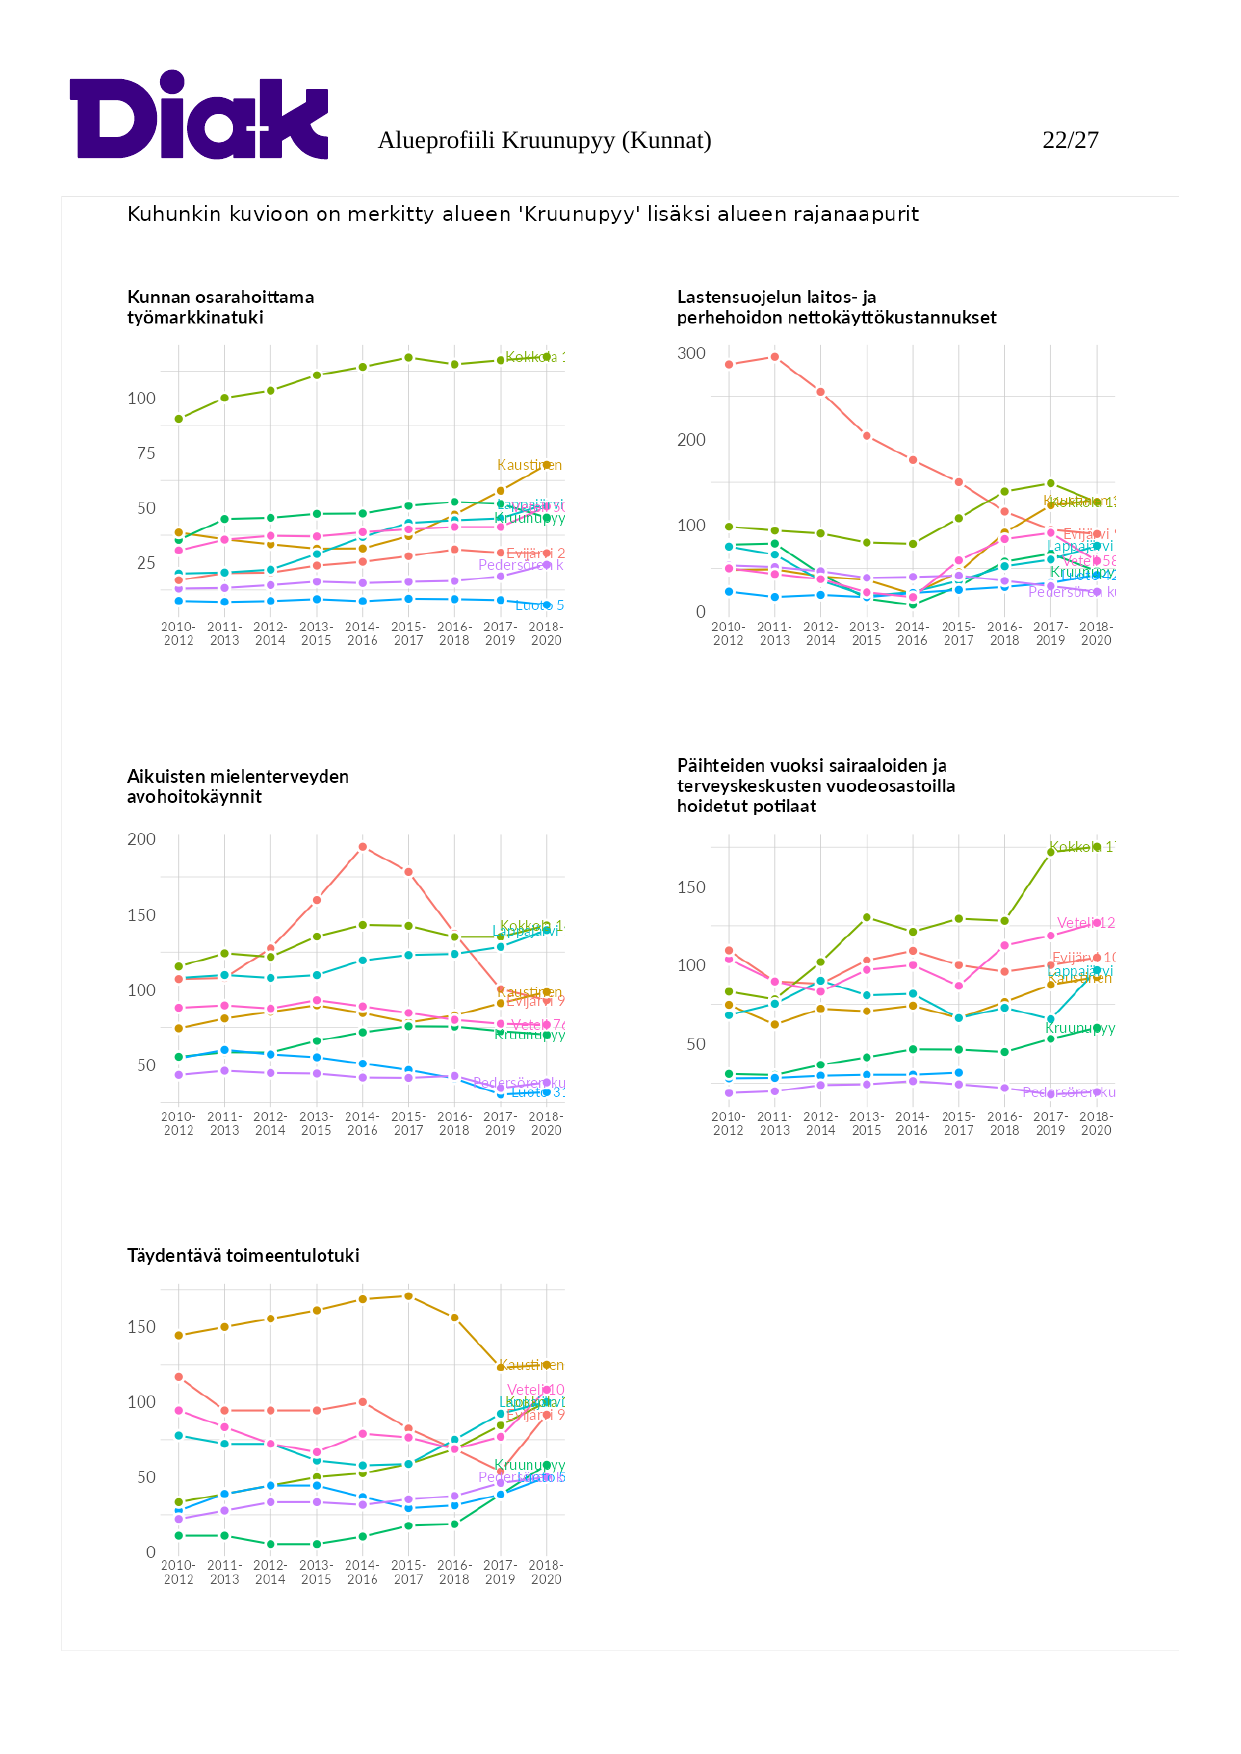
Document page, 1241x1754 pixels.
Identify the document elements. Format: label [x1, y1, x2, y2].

picture [61, 196, 1179, 1651]
